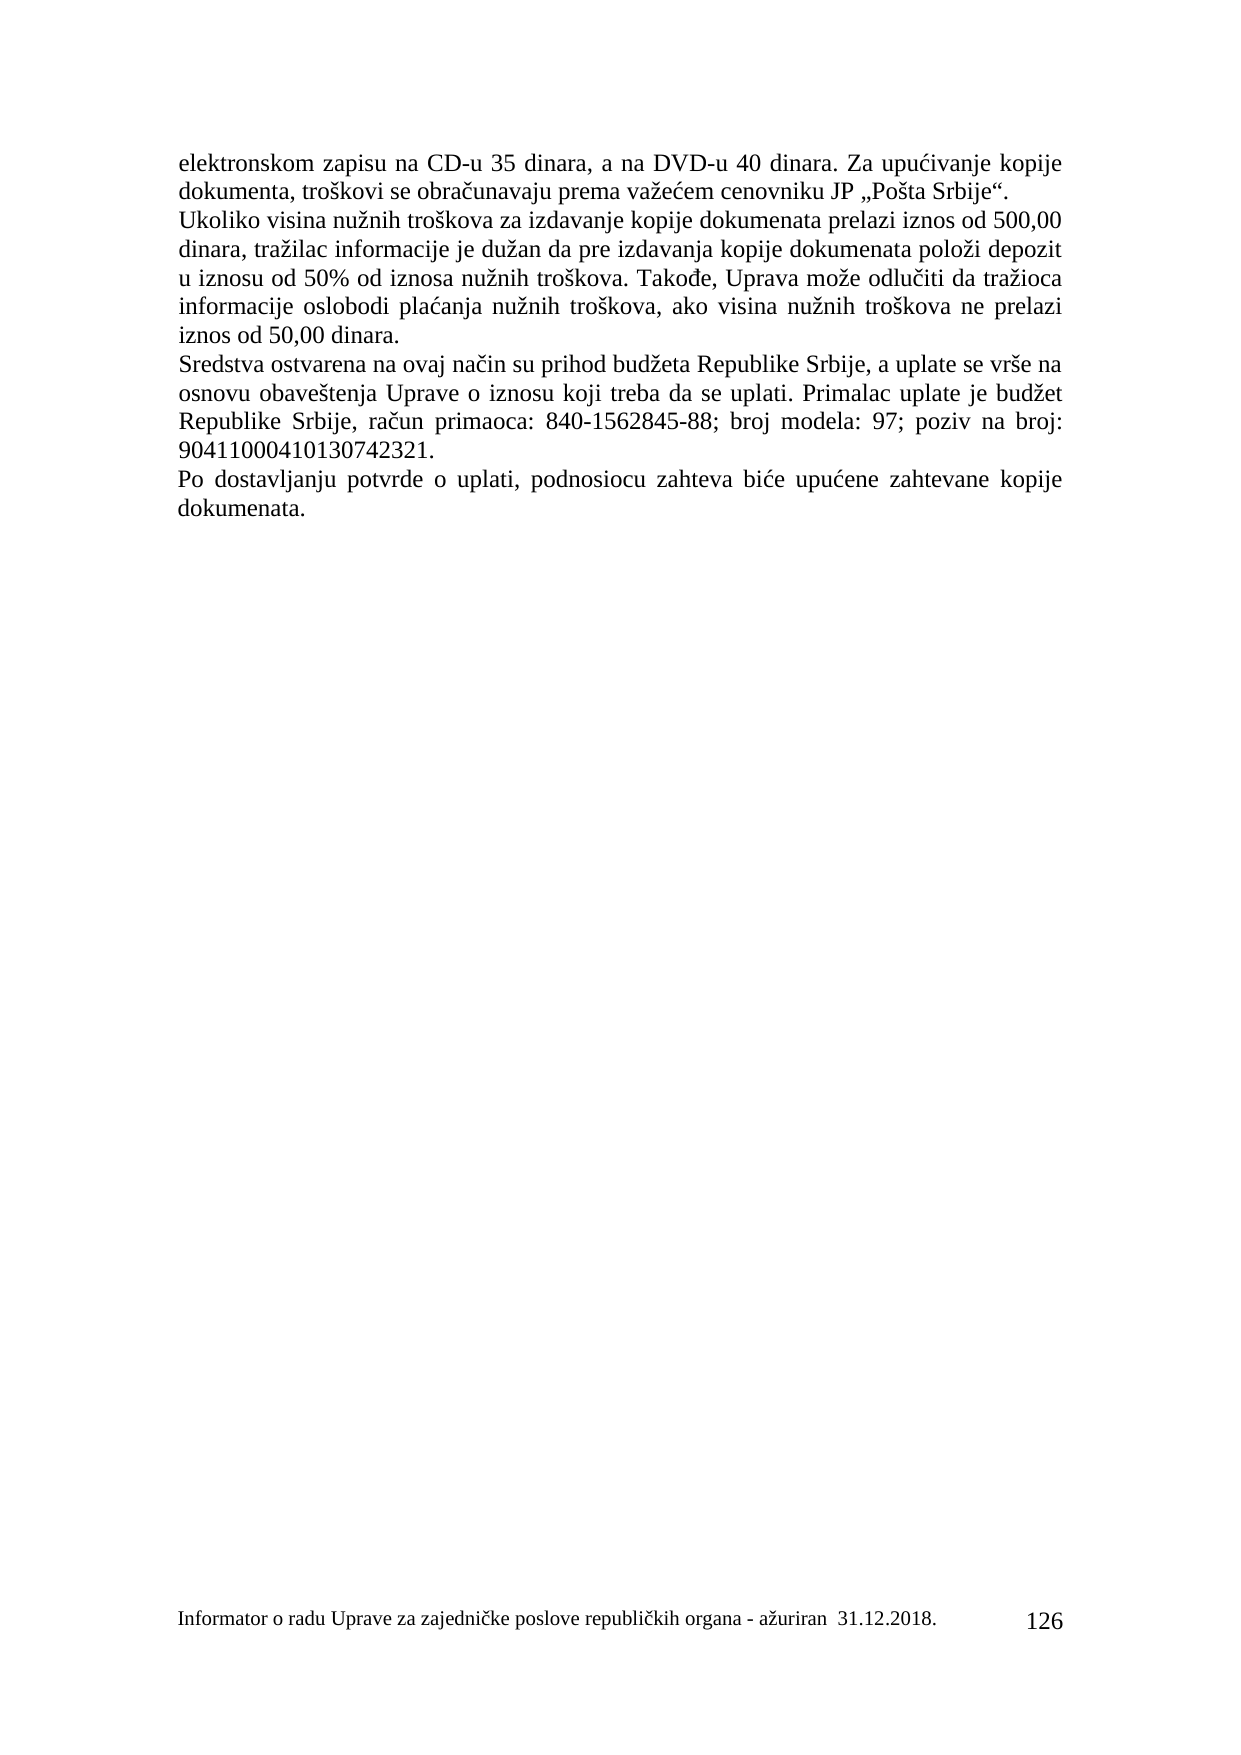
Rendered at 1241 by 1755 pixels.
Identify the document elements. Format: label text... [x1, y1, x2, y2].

text elektronskom zapisu na CD-u 35 dinara, a na DVD-u 40 dinara. Za upućivanje kopije dokumenta, troškovi se obračunavaju prema važećem cenovniku JP „Pošta Srbije“. [178, 148, 1063, 205]
text Ukoliko visina nužnih troškova za izdavanje kopije dokumenata prelazi iznos od 500,00 dinara, tražilac informacije je dužan da pre izdavanja kopije dokumenata položi depozit u iznosu od 50% od iznosa nužnih troškova. Takođe, Uprava može odlučiti da tražioca informacije oslobodi plaćanja nužnih troškova, ako visina nužnih troškova ne prelazi iznos od 50,00 dinara. [178, 205, 1063, 349]
text Po dostavlјanju potvrde o uplati, podnosiocu zahteva biće upućene zahtevane kopije dokumenata. [177, 464, 1063, 521]
text Sredstva ostvarena na ovaj način su prihod budžeta Republike Srbije, a uplate se vrše na osnovu obaveštenja Uprave o iznosu koji treba da se uplati. Primalac uplate je budžet Republike Srbije, račun primaoca: 840-1562845-88; broj modela: 97; poziv na broj: 90411000410130742321. [178, 349, 1063, 464]
